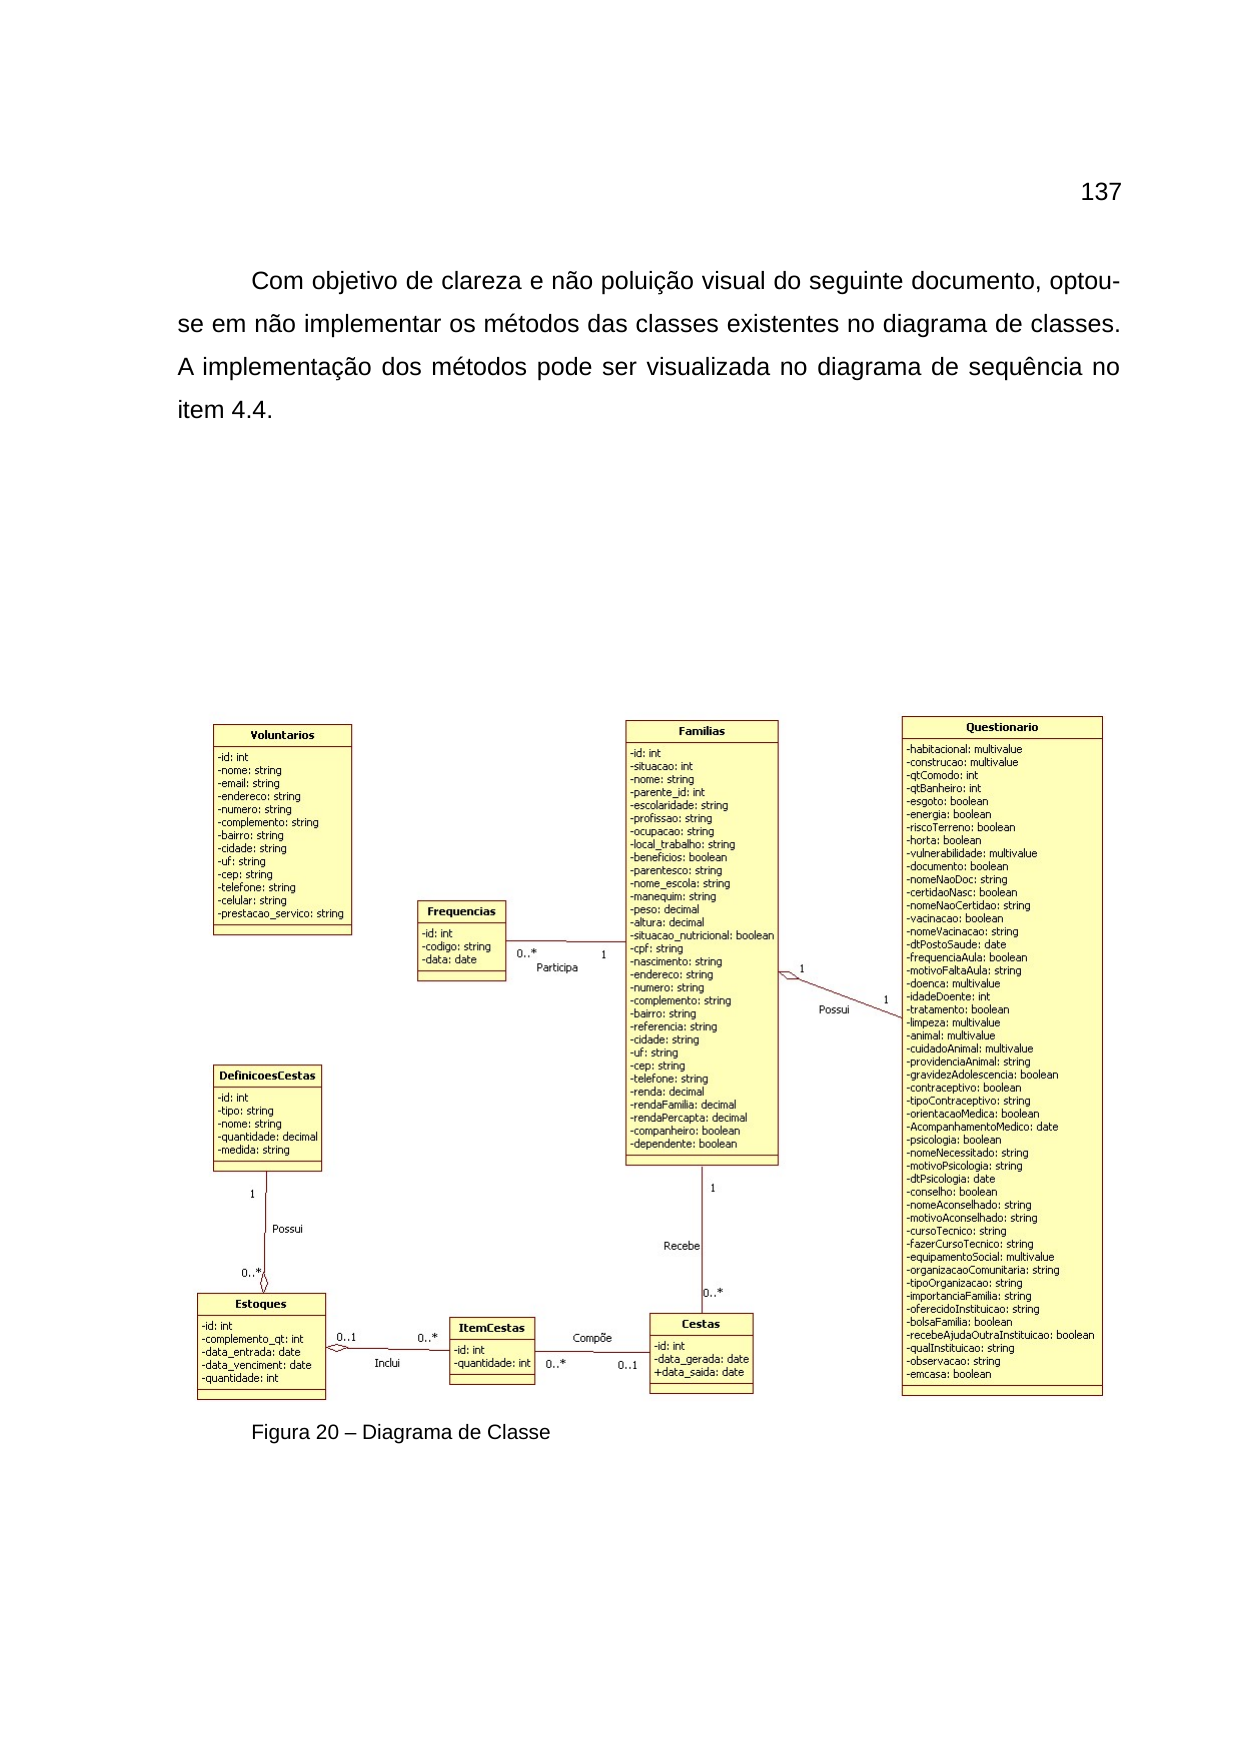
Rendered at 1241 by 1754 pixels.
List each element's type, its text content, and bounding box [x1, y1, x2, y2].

text Com objetivo de clareza e não poluição visual do seguinte documento, optou-se em não implementar os métodos das classes existentes no diagrama de classes. A implementação dos métodos pode ser visualizada no diagrama de sequência no item 4.4. [177, 266, 1122, 424]
text Figura 20 – Diagrama de Classe [177, 1420, 1122, 1444]
picture [177, 697, 1123, 1420]
